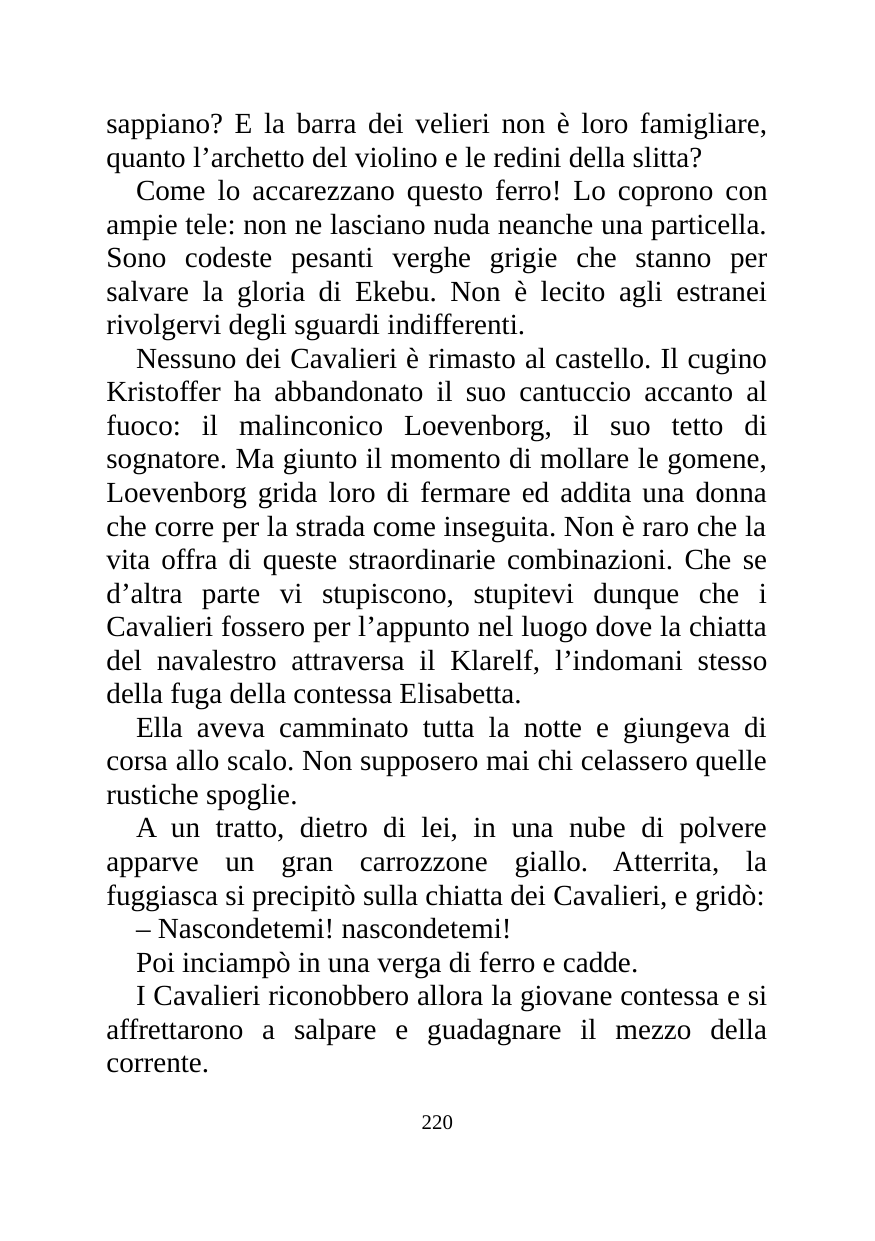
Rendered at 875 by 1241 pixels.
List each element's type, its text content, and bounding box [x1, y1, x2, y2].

text – Nascondetemi! nascondetemi! [106, 911, 768, 945]
text Ella aveva camminato tutta la notte e giungeva di corsa allo scalo. Non supposero mai chi celassero quelle rustiche spoglie. [106, 710, 768, 811]
text I Cavalieri riconobbero allora la giovane contessa e si affrettarono a salpare e guadagnare il mezzo della corrente. [106, 978, 768, 1079]
text Poi inciampò in una verga di ferro e cadde. [106, 945, 768, 978]
text sappiano? E la barra dei velieri non è loro famigliare, quanto l’archetto del violino e le redini della slitta? [106, 106, 768, 173]
text Nessuno dei Cavalieri è rimasto al castello. Il cugino Kristoffer ha abbandonato il suo cantuccio accanto al fuoco: il malinconico Loevenborg, il suo tetto di sognatore. Ma giunto il momento di mollare le gomene, Loevenborg grida loro di fermare ed addita una donna che corre per la strada come inseguita. Non è raro che la vita offra di queste straordinarie combinazioni. Che se d’altra parte vi stupiscono, stupitevi dunque che i Cavalieri fossero per l’appunto nel luogo dove la chiatta del navalestro attraversa il Klarelf, l’indomani stesso della fuga della contessa Elisabetta. [106, 341, 768, 710]
text Come lo accarezzano questo ferro! Lo coprono con ampie tele: non ne lasciano nuda neanche una particella. Sono codeste pesanti verghe grigie che stanno per salvare la gloria di Ekebu. Non è lecito agli estranei rivolgervi degli sguardi indifferenti. [106, 173, 768, 341]
text A un tratto, dietro di lei, in una nube di polvere apparve un gran carrozzone giallo. Atterrita, la fuggiasca si precipitò sulla chiatta dei Cavalieri, e gridò: [106, 811, 768, 911]
